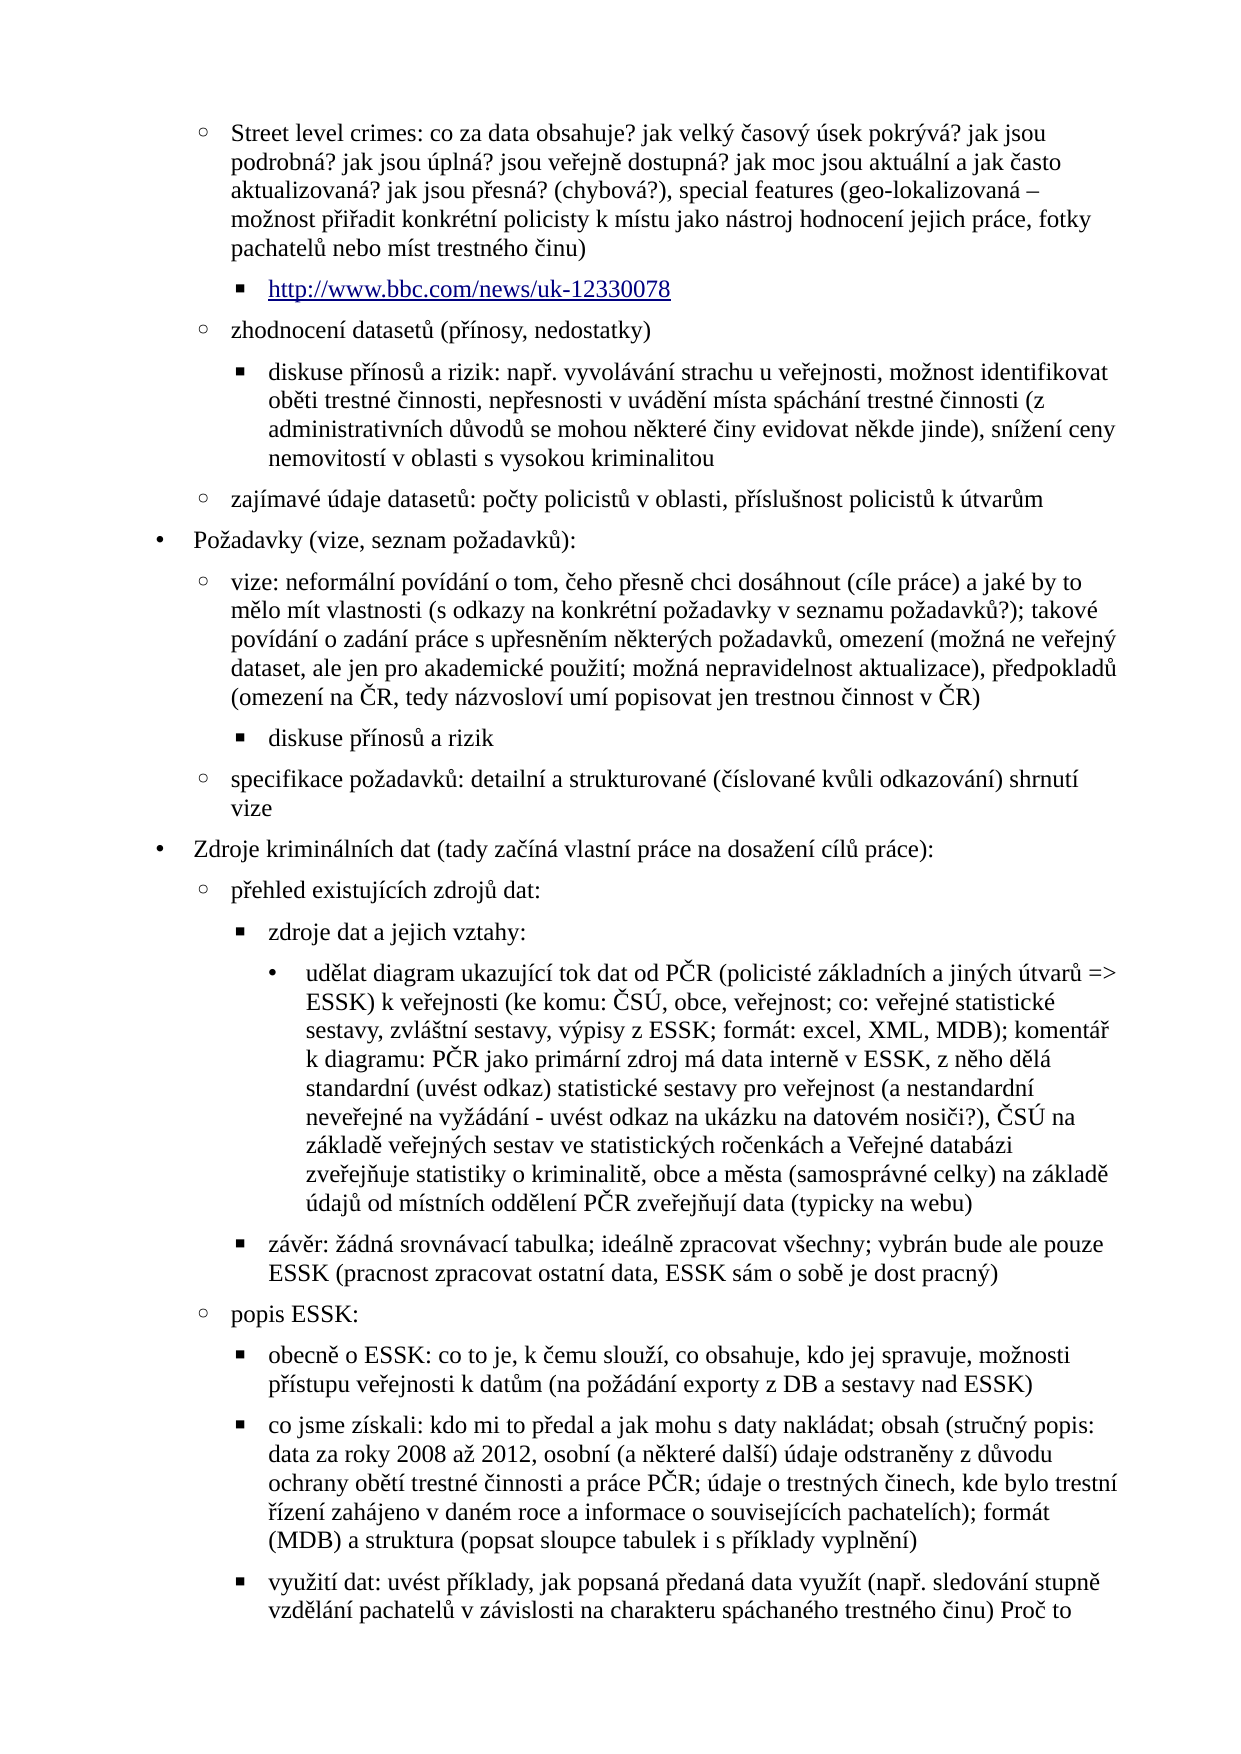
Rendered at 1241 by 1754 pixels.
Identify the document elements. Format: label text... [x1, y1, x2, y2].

list obecně o ESSK: co to je, k čemu slouží, co obsahuje, kdo jej spravuje, možnosti přístupu veřejnosti k datům (na požádání exporty z DB a sestavy nad ESSK) [231, 1341, 1122, 1398]
list zhodnocení datasetů (přínosy, nedostatky) [193, 316, 1122, 344]
list http://www.bbc.com/news/uk-12330078 [231, 274, 1122, 303]
list využití dat: uvést příklady, jak popsaná předaná data využít (např. sledování stupně vzdělání pachatelů v závislosti na charakteru spáchaného trestného činu) Proč to [231, 1567, 1122, 1624]
list vize: neformální povídání o tom, čeho přesně chci dosáhnout (cíle práce) a jaké by to mělo mít vlastnosti (s odkazy na konkrétní požadavky v seznamu požadavků?); takové povídání o zadání práce s upřesněním některých požadavků, omezení (možná ne veřejný dataset, ale jen pro akademické použití; možná nepravidelnost aktualizace), předpokladů (omezení na ČR, tedy názvosloví umí popisovat jen trestnou činnost v ČR) [193, 567, 1122, 711]
list Street level crimes: co za data obsahuje? jak velký časový úsek pokrývá? jak jsou podrobná? jak jsou úplná? jsou veřejně dostupná? jak moc jsou aktuální a jak často aktualizovaná? jak jsou přesná? (chybová?), special features (geo-lokalizovaná – možnost přiřadit konkrétní policisty k místu jako nástroj hodnocení jejich práce, fotky pachatelů nebo míst trestného činu) [193, 118, 1122, 262]
list závěr: žádná srovnávací tabulka; ideálně zpracovat všechny; vybrán bude ale pouze ESSK (pracnost zpracovat ostatní data, ESSK sám o sobě je dost pracný) [231, 1229, 1122, 1287]
list udělat diagram ukazující tok dat od PČR (policisté základních a jiných útvarů => ESSK) k veřejnosti (ke komu: ČSÚ, obce, veřejnost; co: veřejné statistické sestavy, zvláštní sestavy, výpisy z ESSK; formát: excel, XML, MDB); komentář k diagramu: PČR jako primární zdroj má data interně v ESSK, z něho dělá standardní (uvést odkaz) statistické sestavy pro veřejnost (a nestandardní neveřejné na vyžádání - uvést odkaz na ukázku na datovém nosiči?), ČSÚ na základě veřejných sestav ve statistických ročenkách a Veřejné databázi zveřejňuje statistiky o kriminalitě, obce a města (samosprávné celky) na základě údajů od místních oddělení PČR zveřejňují data (typicky na webu) [268, 958, 1122, 1217]
list co jsme získali: kdo mi to předal a jak mohu s daty nakládat; obsah (stručný popis: data za roky 2008 až 2012, osobní (a některé další) údaje odstraněny z důvodu ochrany obětí trestné činnosti a práce PČR; údaje o trestných činech, kde bylo trestní řízení zahájeno v daném roce a informace o souvisejících pachatelích); formát (MDB) a struktura (popsat sloupce tabulek i s příklady vyplnění) [231, 1411, 1122, 1554]
list přehled existujících zdrojů dat: [193, 876, 1122, 904]
list diskuse přínosů a rizik: např. vyvolávání strachu u veřejnosti, možnost identifikovat oběti trestné činnosti, nepřesnosti v uvádění místa spáchání trestné činnosti (z administrativních důvodů se mohou některé činy evidovat někde jinde), snížení ceny nemovitostí v oblasti s vysokou kriminalitou [231, 357, 1122, 472]
list specifikace požadavků: detailní a strukturované (číslované kvůli odkazování) shrnutí vize [193, 764, 1122, 822]
list zajímavé údaje datasetů: počty policistů v oblasti, příslušnost policistů k útvarům [193, 484, 1122, 513]
list diskuse přínosů a rizik [231, 723, 1122, 752]
list Zdroje kriminálních dat (tady začíná vlastní práce na dosažení cílů práce): [156, 834, 1122, 863]
list zdroje dat a jejich vztahy: [231, 917, 1122, 946]
list Požadavky (vize, seznam požadavků): [156, 526, 1122, 554]
list popis ESSK: [193, 1299, 1122, 1328]
